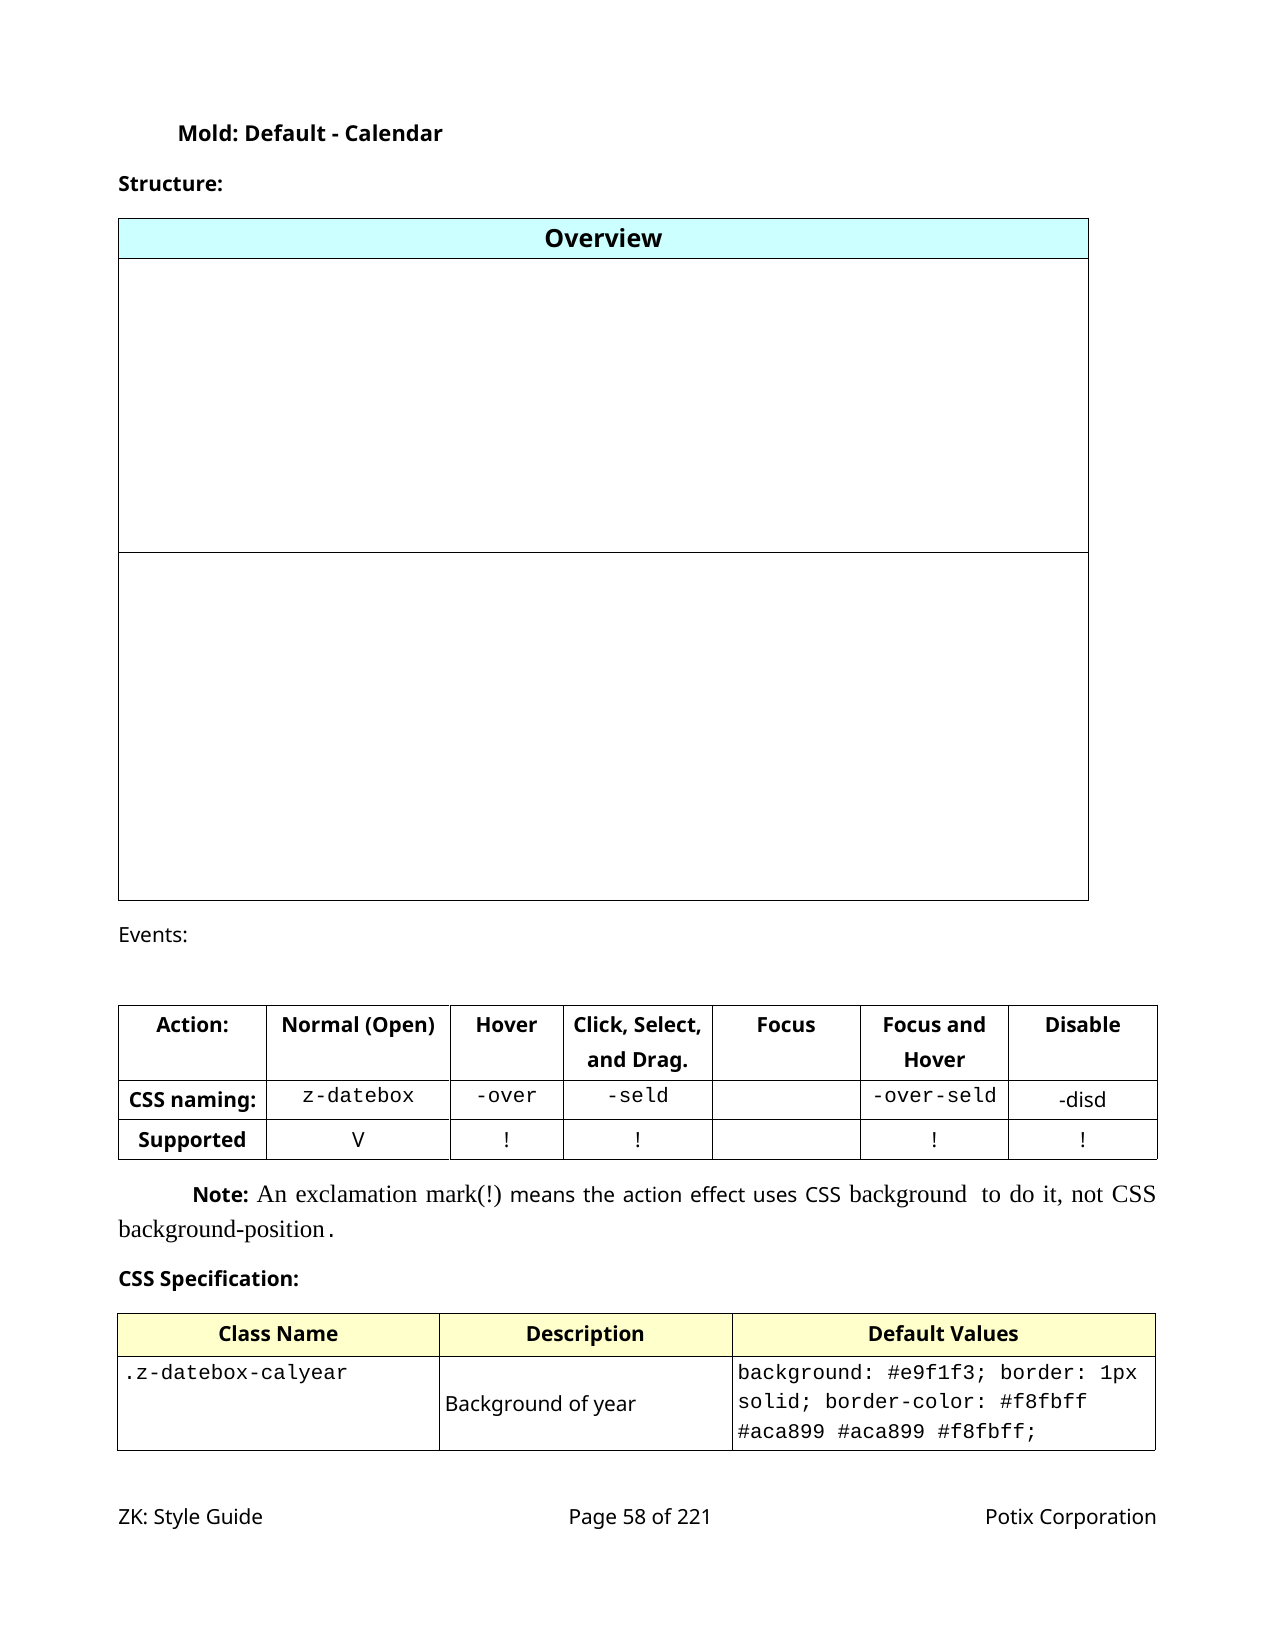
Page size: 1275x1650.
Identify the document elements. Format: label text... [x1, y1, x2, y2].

table_cell -over-seld [861, 1081, 1008, 1119]
table_cell ! [564, 1120, 712, 1159]
table_cell .z-datebox-calyear [118, 1357, 439, 1450]
table_cell ! [451, 1120, 563, 1159]
table_cell CSS naming: [119, 1081, 266, 1119]
table_cell z-datebox [267, 1081, 449, 1119]
table_cell [713, 1120, 860, 1159]
table_cell ! [1009, 1120, 1157, 1159]
table_cell [713, 1081, 860, 1119]
text Events: [118, 921, 1157, 984]
table_cell -disd [1009, 1081, 1157, 1119]
table_header Click, Select, and Drag. [564, 1006, 712, 1080]
table_header Normal (Open) [267, 1006, 449, 1080]
table_header Focus and Hover [861, 1006, 1008, 1080]
table_cell ! [861, 1120, 1008, 1159]
table_header Hover [451, 1006, 563, 1080]
table_header Description [440, 1314, 732, 1356]
table_header Action: [119, 1006, 266, 1080]
text Structure: [118, 169, 1157, 197]
table_header Default Values [733, 1314, 1155, 1356]
table_cell [119, 553, 1088, 900]
text CSS Specification: [118, 1264, 1157, 1293]
table_cell background: #e9f1f3; border: 1px solid; border-color: #f8fbff #aca899 #aca899 #f8fbff; [733, 1357, 1155, 1450]
table_cell V [267, 1120, 449, 1159]
table_cell -seld [564, 1081, 712, 1119]
table_header Class Name [118, 1314, 439, 1356]
subtitle Mold: Default - Calendar [177, 118, 1157, 148]
table_cell Supported [119, 1120, 266, 1159]
table_cell -over [451, 1081, 563, 1119]
table_header Disable [1009, 1006, 1157, 1080]
table_header Focus [713, 1006, 860, 1080]
text Note: An exclamation mark(!) means the action effect uses CSS background to do it, not CSS background-position. [118, 1180, 1157, 1244]
table_cell Background of year [440, 1357, 732, 1450]
table_cell [119, 259, 1088, 552]
table_header Overview [119, 219, 1088, 258]
